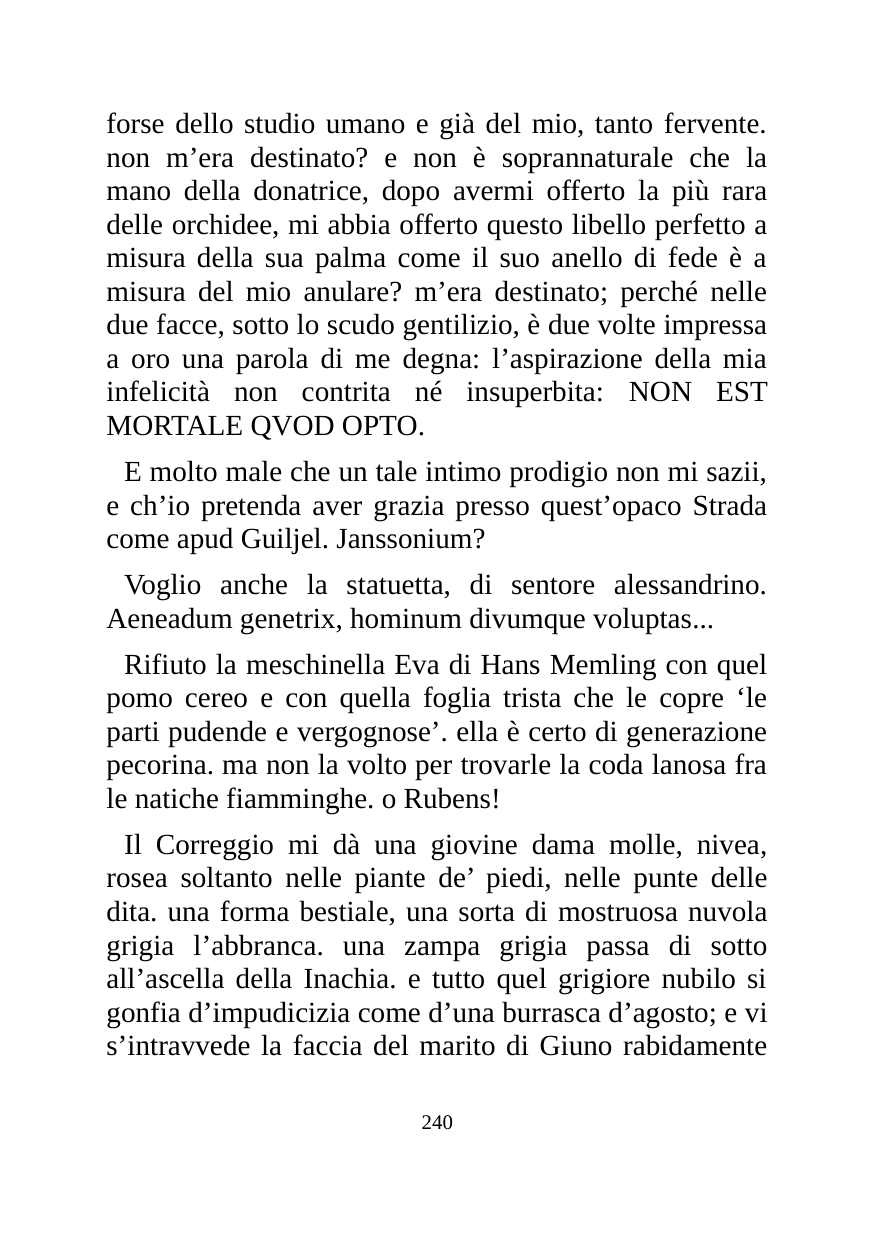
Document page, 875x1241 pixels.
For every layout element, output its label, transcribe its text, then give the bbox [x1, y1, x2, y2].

text Voglio anche la statuetta, di sentore alessandrino. Aeneadum genetrix, hominum divumque voluptas... [106, 567, 768, 634]
text E molto male che un tale intimo prodigio non mi sazii, e ch’io pretenda aver grazia presso quest’opaco Strada come apud Guiljel. Janssonium? [106, 454, 768, 555]
text Il Correggio mi dà una giovine dama molle, nivea, rosea soltanto nelle piante de’ piedi, nelle punte delle dita. una forma bestiale, una sorta di mostruosa nuvola grigia l’abbranca. una zampa grigia passa di sotto all’ascella della Inachia. e tutto quel grigiore nubilo si gonfia d’impudicizia come d’una burrasca d’agosto; e vi s’intravvede la faccia del marito di Giuno rabidamente [106, 827, 768, 1062]
text forse dello studio umano e già del mio, tanto fervente. non m’era destinato? e non è soprannaturale che la mano della donatrice, dopo avermi offerto la più rara delle orchidee, mi abbia offerto questo libello perfetto a misura della sua palma come il suo anello di fede è a misura del mio anulare? m’era destinato; perché nelle due facce, sotto lo scudo gentilizio, è due volte impressa a oro una parola di me degna: l’aspirazione della mia infelicità non contrita né insuperbita: NON EST MORTALE QVOD OPTO. [106, 106, 768, 442]
text Rifiuto la meschinella Eva di Hans Memling con quel pomo cereo e con quella foglia trista che le copre ‘le parti pudende e vergognose’. ella è certo di generazione pecorina. ma non la volto per trovarle la coda lanosa fra le natiche fiamminghe. o Rubens! [106, 647, 768, 814]
